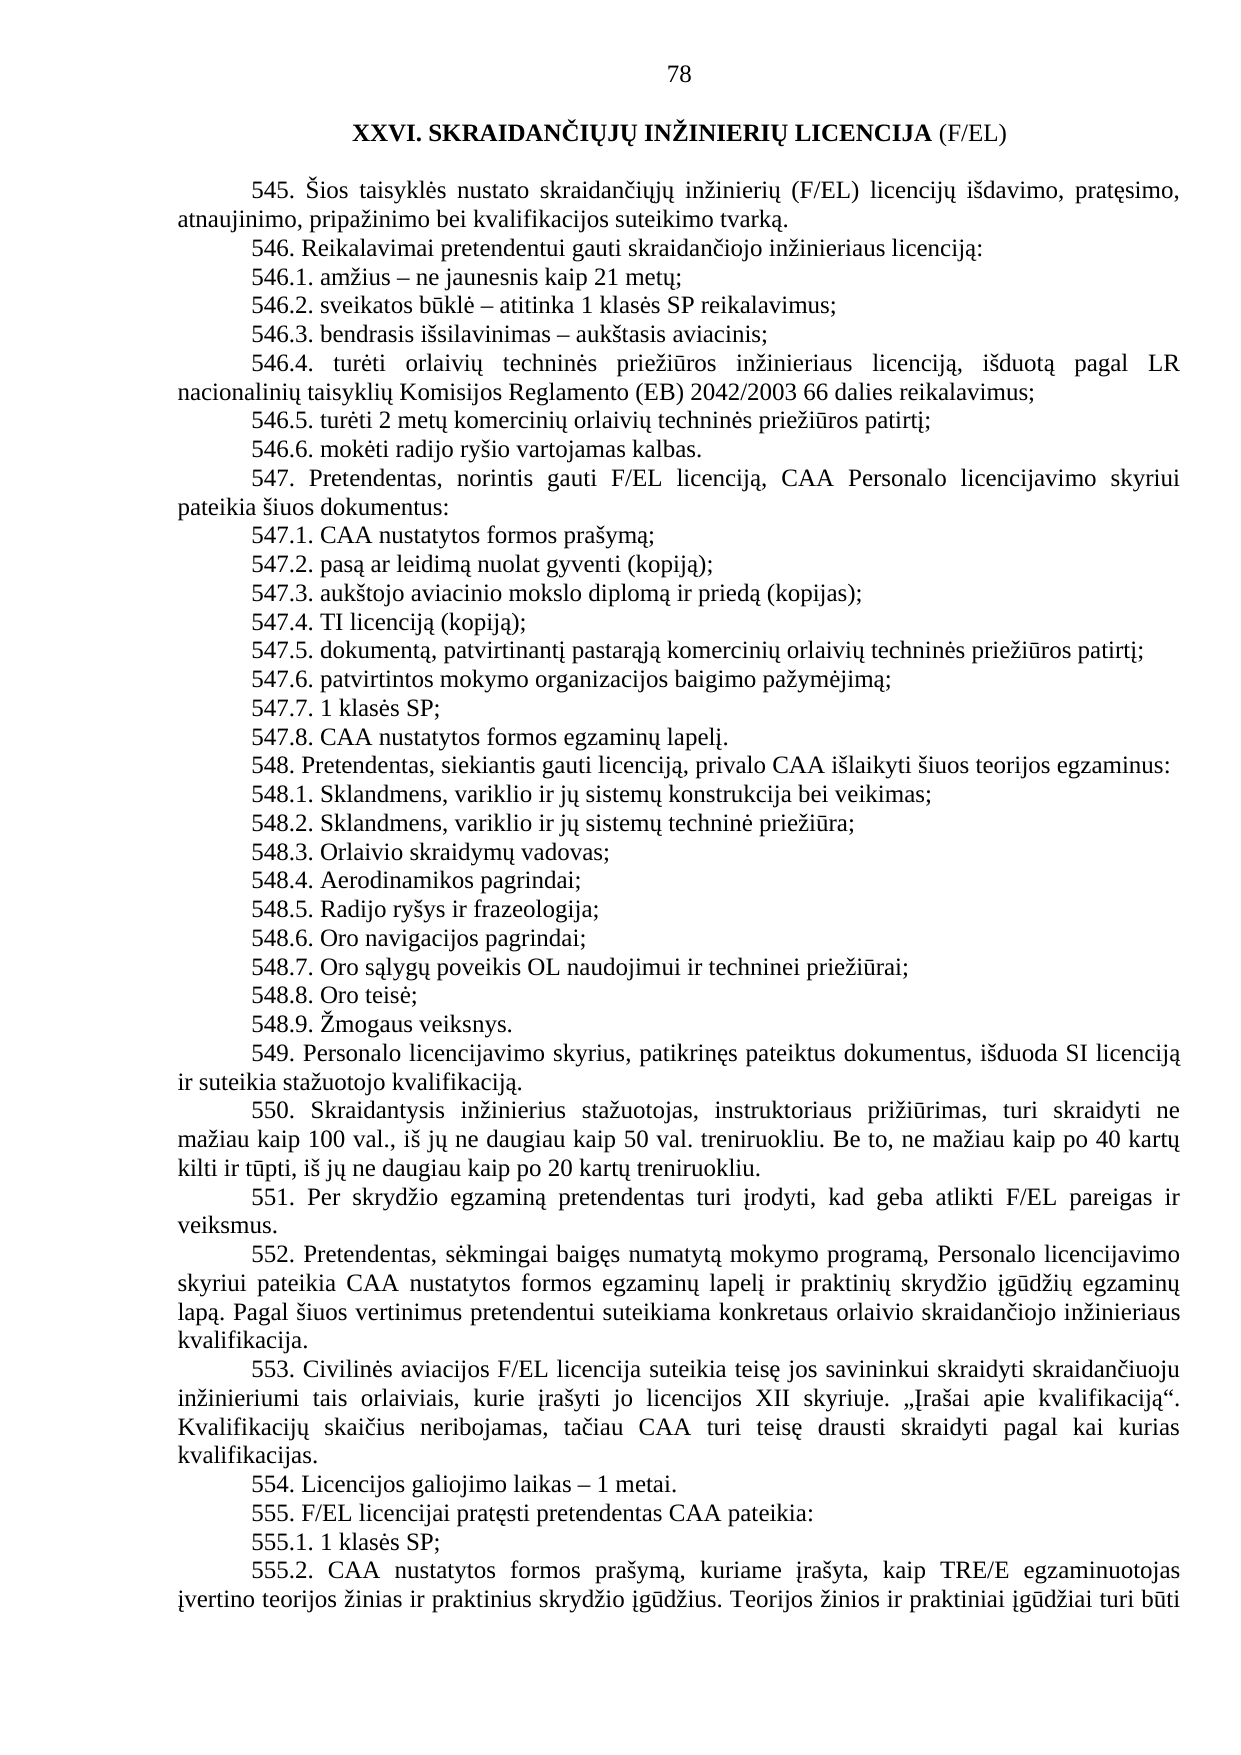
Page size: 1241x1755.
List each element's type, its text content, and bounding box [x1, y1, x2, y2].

text 547.5. dokumentą, patvirtinantį pastarąją komercinių orlaivių techninės priežiūros patirtį; [177, 636, 1181, 664]
text 548.3. Orlaivio skraidymų vadovas; [177, 837, 1181, 866]
text 546.3. bendrasis išsilavinimas – aukštasis aviacinis; [177, 319, 1181, 348]
text 547. Pretendentas, norintis gauti F/EL licenciją, CAA Personalo licencijavimo skyriui pateikia šiuos dokumentus: [177, 463, 1181, 521]
text 548. Pretendentas, siekiantis gauti licenciją, privalo CAA išlaikyti šiuos teorijos egzaminus: [177, 751, 1181, 779]
text 548.2. Sklandmens, variklio ir jų sistemų techninė priežiūra; [177, 808, 1181, 837]
text 548.5. Radijo ryšys ir frazeologija; [177, 894, 1181, 923]
text 546.5. turėti 2 metų komercinių orlaivių techninės priežiūros patirtį; [177, 406, 1181, 434]
text 555.2. CAA nustatytos formos prašymą, kuriame įrašyta, kaip TRE/E egzaminuotojas įvertino teorijos žinias ir praktinius skrydžio įgūdžius. Teorijos žinios ir praktiniai įgūdžiai turi būti [177, 1556, 1181, 1613]
text 547.2. pasą ar leidimą nuolat gyventi (kopiją); [177, 549, 1181, 578]
text 547.1. CAA nustatytos formos prašymą; [177, 521, 1181, 549]
text 546.4. turėti orlaivių techninės priežiūros inžinieriaus licenciją, išduotą pagal LR nacionalinių taisyklių Komisijos Reglamento (EB) 2042/2003 66 dalies reikalavimus; [177, 348, 1181, 406]
text 550. Skraidantysis inžinierius stažuotojas, instruktoriaus prižiūrimas, turi skraidyti ne mažiau kaip 100 val., iš jų ne daugiau kaip 50 val. treniruokliu. Be to, ne mažiau kaip po 40 kartų kilti ir tūpti, iš jų ne daugiau kaip po 20 kartų treniruokliu. [177, 1096, 1181, 1182]
text 547.3. aukštojo aviacinio mokslo diplomą ir priedą (kopijas); [177, 578, 1181, 607]
text 554. Licencijos galiojimo laikas – 1 metai. [177, 1469, 1181, 1498]
text 547.4. TI licenciją (kopiją); [177, 607, 1181, 636]
text 547.7. 1 klasės SP; [177, 693, 1181, 722]
text 548.9. Žmogaus veiksnys. [177, 1009, 1181, 1038]
text 546. Reikalavimai pretendentui gauti skraidančiojo inžinieriaus licenciją: [177, 233, 1181, 262]
text 552. Pretendentas, sėkmingai baigęs numatytą mokymo programą, Personalo licencijavimo skyriui pateikia CAA nustatytos formos egzaminų lapelį ir praktinių skrydžio įgūdžių egzaminų lapą. Pagal šiuos vertinimus pretendentui suteikiama konkretaus orlaivio skraidančiojo inžinieriaus kvalifikacija. [177, 1239, 1181, 1354]
text 548.4. Aerodinamikos pagrindai; [177, 866, 1181, 894]
text XXVI. SKRAIDANČIŲJŲ INŽINIERIŲ LICENCIJA (F/EL) [177, 118, 1181, 147]
text 549. Personalo licencijavimo skyrius, patikrinęs pateiktus dokumentus, išduoda SI licenciją ir suteikia stažuotojo kvalifikaciją. [177, 1038, 1181, 1096]
text 546.6. mokėti radijo ryšio vartojamas kalbas. [177, 434, 1181, 463]
text 546.1. amžius – ne jaunesnis kaip 21 metų; [177, 262, 1181, 291]
text 548.8. Oro teisė; [177, 981, 1181, 1009]
text 555.1. 1 klasės SP; [177, 1527, 1181, 1556]
text 546.2. sveikatos būklė – atitinka 1 klasės SP reikalavimus; [177, 291, 1181, 319]
text 551. Per skrydžio egzaminą pretendentas turi įrodyti, kad geba atlikti F/EL pareigas ir veiksmus. [177, 1182, 1181, 1239]
text 548.6. Oro navigacijos pagrindai; [177, 923, 1181, 952]
text 547.8. CAA nustatytos formos egzaminų lapelį. [177, 722, 1181, 751]
text 545. Šios taisyklės nustato skraidančiųjų inžinierių (F/EL) licencijų išdavimo, pratęsimo, atnaujinimo, pripažinimo bei kvalifikacijos suteikimo tvarką. [177, 176, 1181, 233]
text 548.7. Oro sąlygų poveikis OL naudojimui ir techninei priežiūrai; [177, 952, 1181, 981]
text 553. Civilinės aviacijos F/EL licencija suteikia teisę jos savininkui skraidyti skraidančiuoju inžinieriumi tais orlaiviais, kurie įrašyti jo licencijos XII skyriuje. „Įrašai apie kvalifikaciją“. Kvalifikacijų skaičius neribojamas, tačiau CAA turi teisę drausti skraidyti pagal kai kurias kvalifikacijas. [177, 1354, 1181, 1469]
text 548.1. Sklandmens, variklio ir jų sistemų konstrukcija bei veikimas; [177, 779, 1181, 808]
text 555. F/EL licencijai pratęsti pretendentas CAA pateikia: [177, 1498, 1181, 1527]
text 547.6. patvirtintos mokymo organizacijos baigimo pažymėjimą; [177, 664, 1181, 693]
